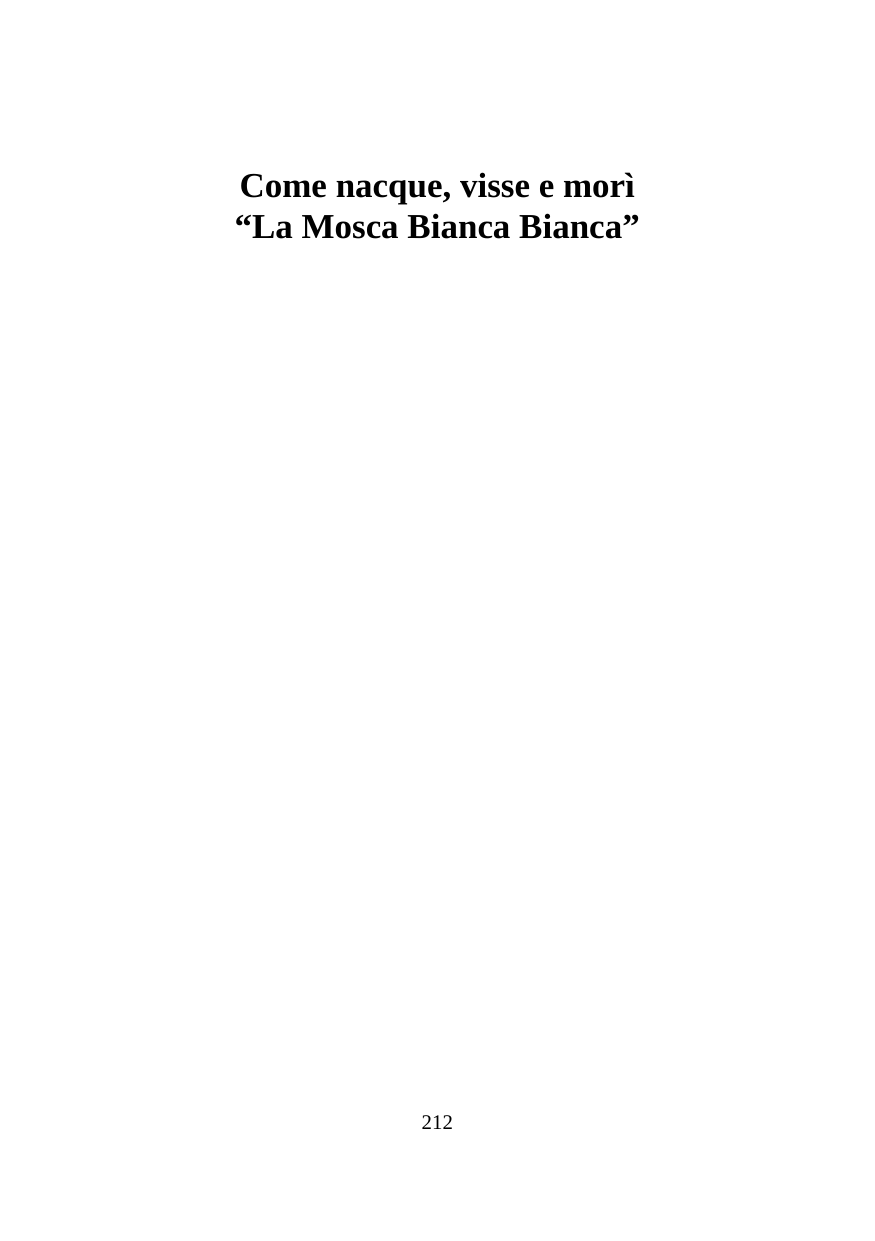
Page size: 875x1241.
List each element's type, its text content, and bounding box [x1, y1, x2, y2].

subtitle Come nacque, visse e morì “La Mosca Bianca Bianca” [207, 165, 667, 246]
